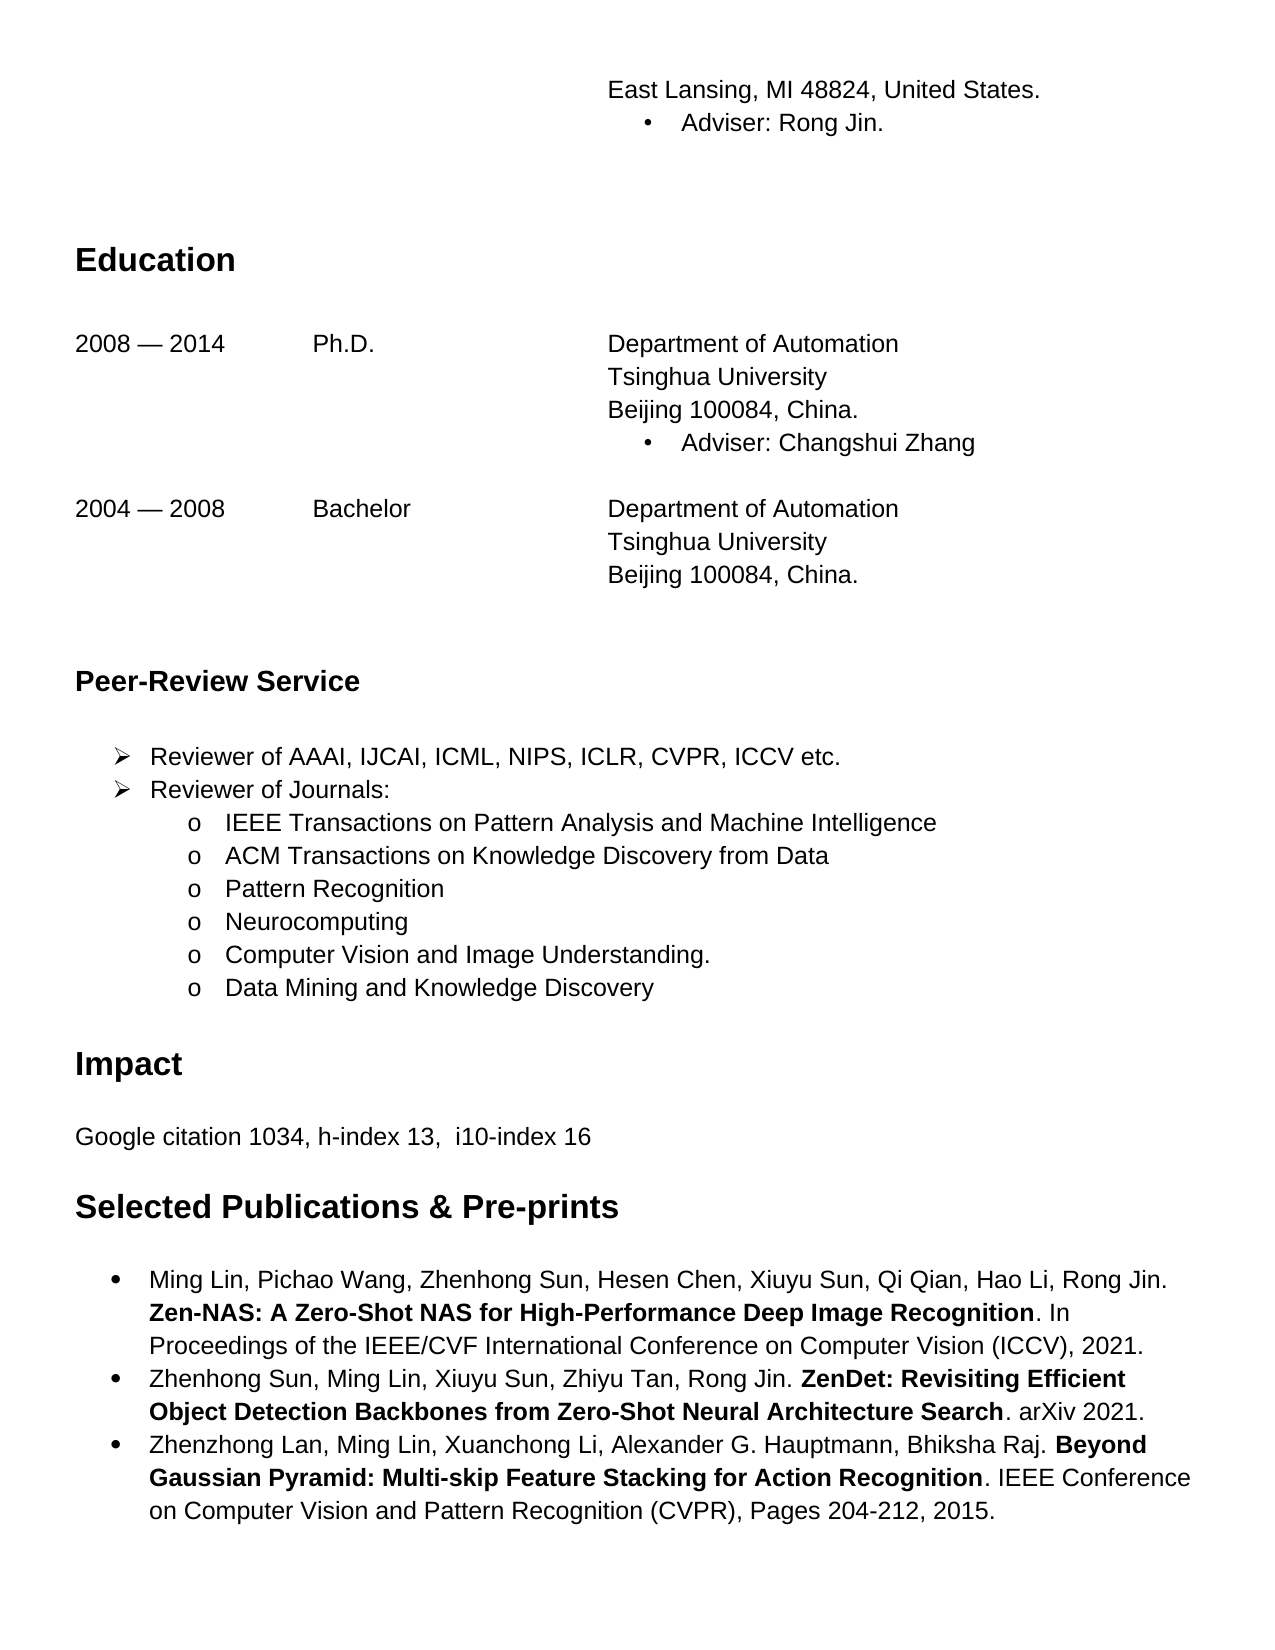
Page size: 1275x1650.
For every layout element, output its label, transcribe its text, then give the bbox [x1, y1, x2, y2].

list IEEE Transactions on Pattern Analysis and Machine Intelligence [187, 808, 1200, 836]
text Education [75, 240, 1200, 279]
table_header Department of Automation Tsinghua University Beijing 100084, China. Adviser: Changshui Zhang [596, 329, 1196, 494]
table_cell [301, 75, 596, 174]
list Reviewer of Journals: [112, 774, 1200, 803]
table_cell 2004 — 2008 [64, 494, 301, 626]
table_cell Department of Automation Tsinghua University Beijing 100084, China. [596, 494, 1196, 626]
table_cell [64, 75, 301, 174]
table_header Ph.D. [301, 329, 596, 494]
table_header 2008 — 2014 [64, 329, 301, 494]
list Zhenhong Sun, Ming Lin, Xiuyu Sun, Zhiyu Tan, Rong Jin. ZenDet: Revisiting Efficient Object Detection Backbones from Zero-Shot Neural Architecture Search. arXiv 2021. [111, 1364, 1200, 1426]
text Selected Publications & Pre-prints [75, 1188, 1200, 1226]
list Ming Lin, Pichao Wang, Zhenhong Sun, Hesen Chen, Xiuyu Sun, Qi Qian, Hao Li, Rong Jin. Zen-NAS: A Zero-Shot NAS for High-Performance Deep Image Recognition. In Proceedings of the IEEE/CVF International Conference on Computer Vision (ICCV), 2021. [111, 1265, 1200, 1360]
list Pattern Recognition [187, 874, 1200, 902]
list Data Mining and Knowledge Discovery [187, 973, 1200, 1002]
list Reviewer of AAAI, IJCAI, ICML, NIPS, ICLR, CVPR, ICCV etc. [112, 741, 1200, 770]
table_cell East Lansing, MI 48824, United States. Adviser: Rong Jin. [596, 75, 1196, 174]
text Impact [75, 1044, 1200, 1083]
list Zhenzhong Lan, Ming Lin, Xuanchong Li, Alexander G. Hauptmann, Bhiksha Raj. Beyond Gaussian Pyramid: Multi-skip Feature Stacking for Action Recognition. IEEE Conference on Computer Vision and Pattern Recognition (CVPR), Pages 204-212, 2015. [111, 1430, 1200, 1525]
table_cell Bachelor [301, 494, 596, 626]
text Peer-Review Service [75, 664, 1200, 698]
text Google citation 1034, h-index 13, i10-index 16 [75, 1122, 1200, 1150]
list Computer Vision and Image Understanding. [187, 940, 1200, 968]
list ACM Transactions on Knowledge Discovery from Data [187, 841, 1200, 869]
list Neurocomputing [187, 907, 1200, 936]
